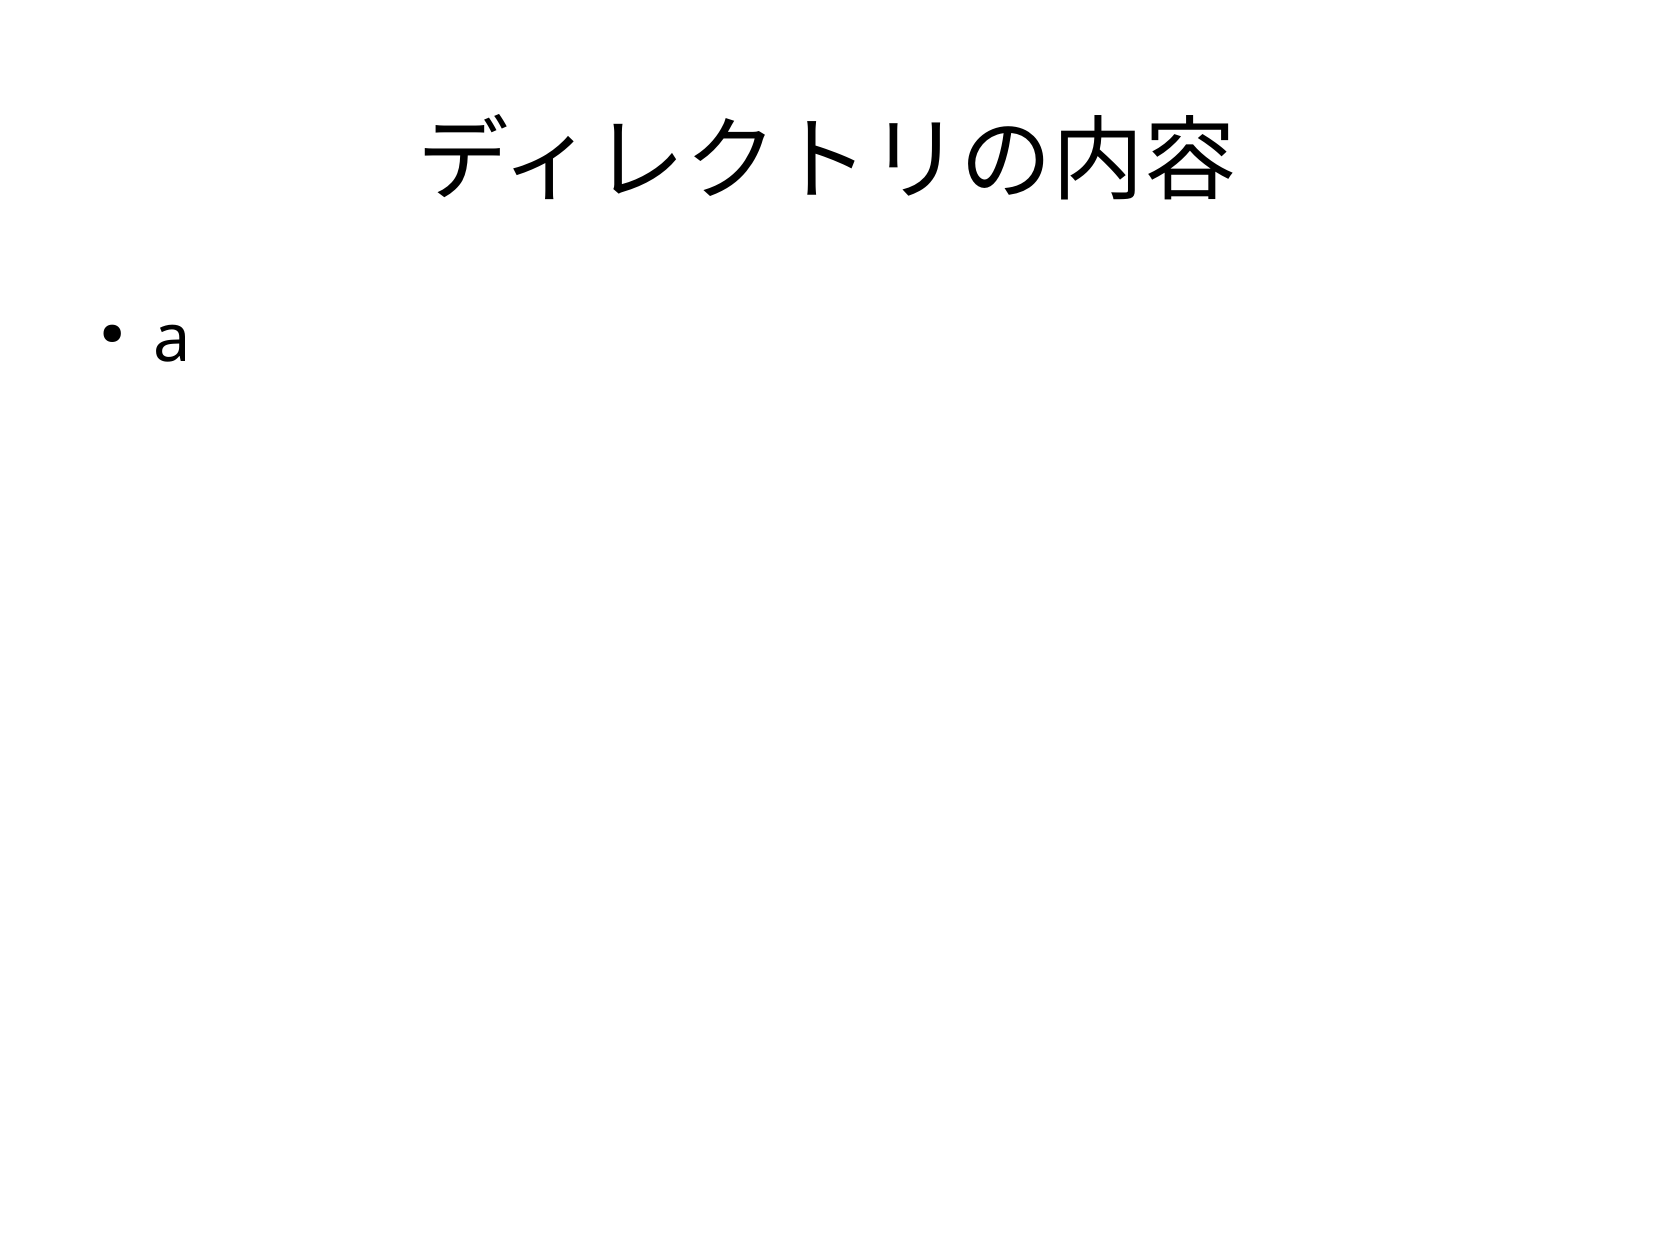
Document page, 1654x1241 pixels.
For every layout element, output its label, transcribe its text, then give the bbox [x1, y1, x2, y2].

title ディレクトリの内容 [82, 49, 1571, 257]
list a [82, 290, 1538, 1170]
